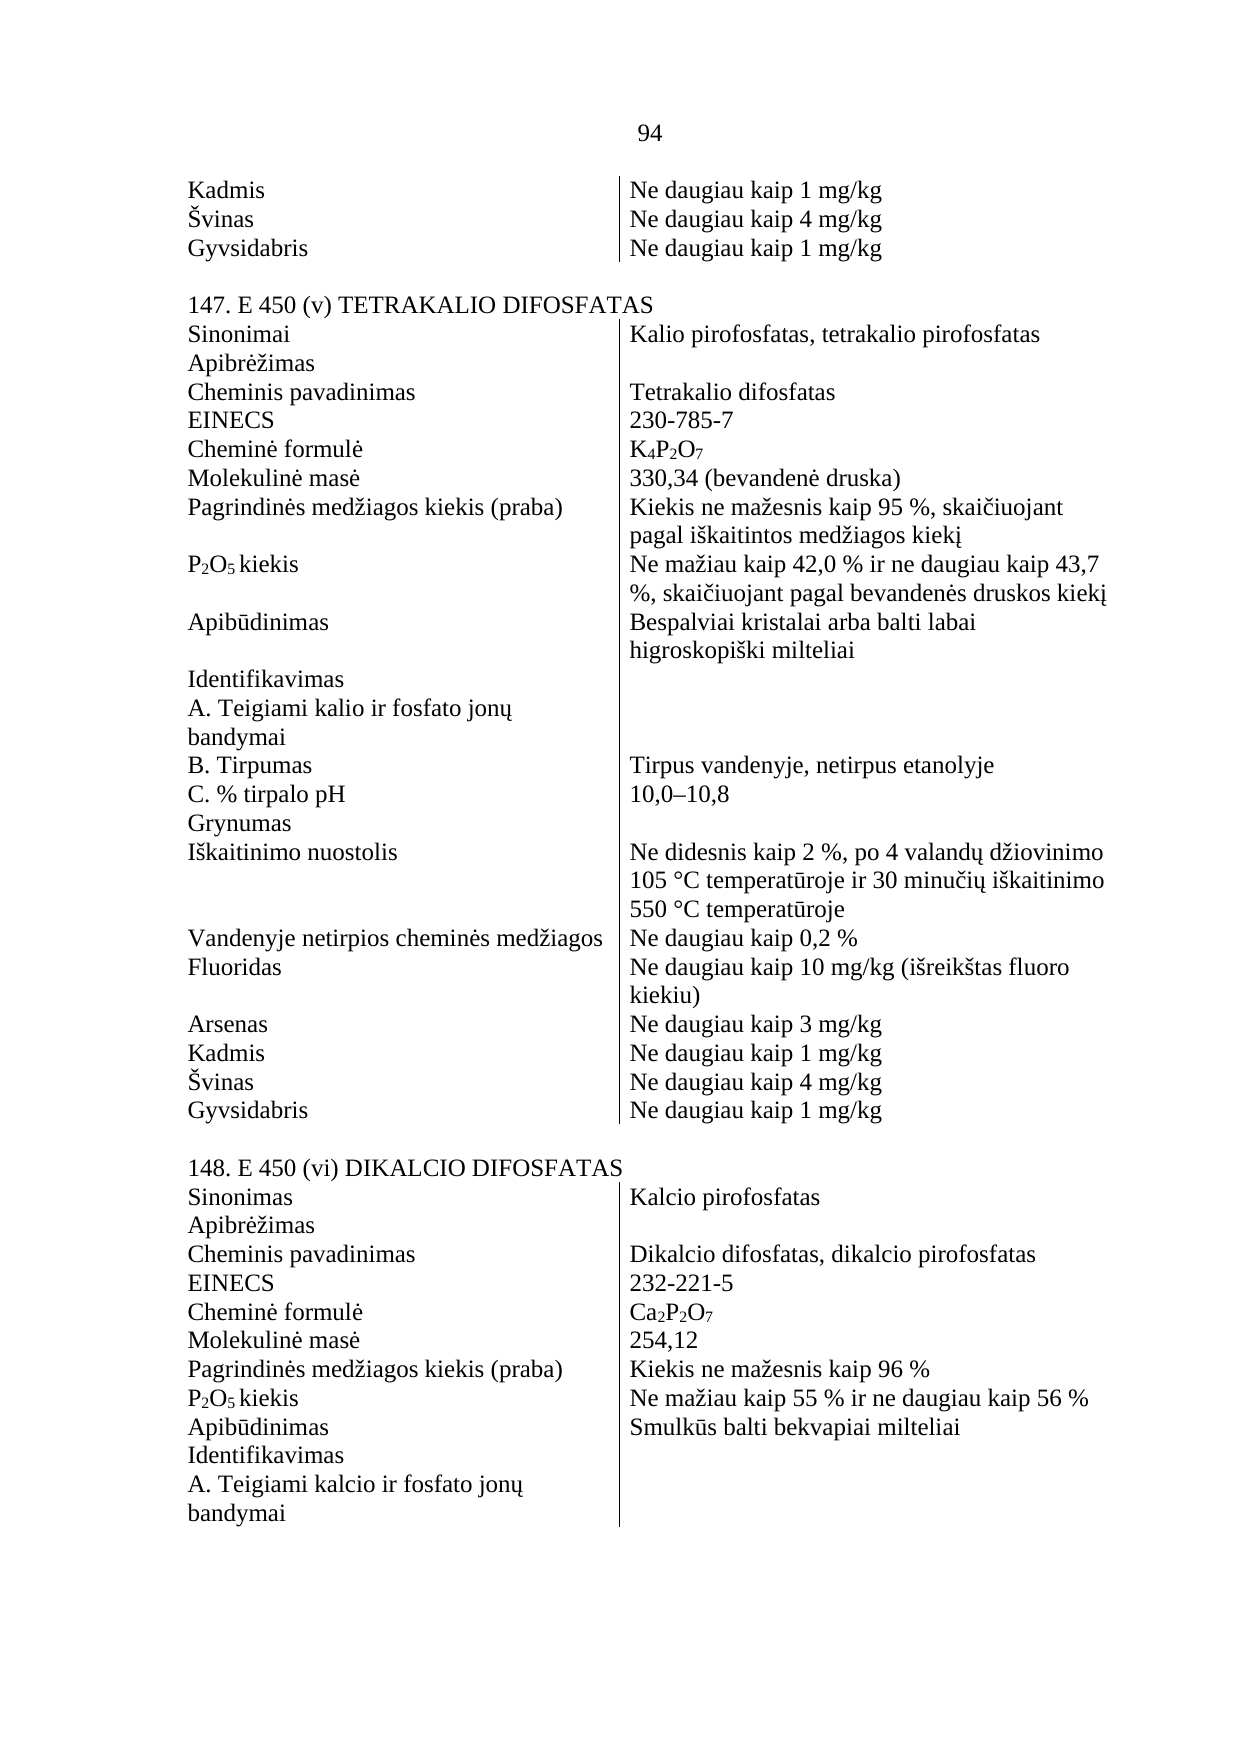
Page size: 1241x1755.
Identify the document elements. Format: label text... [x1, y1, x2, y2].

table_cell 10,0–10,8 [620, 779, 1122, 808]
table_cell Švinas [177, 1067, 619, 1096]
table_cell A. Teigiami kalcio ir fosfato jonų bandymai [177, 1469, 619, 1527]
table_cell Ne didesnis kaip 2 %, po 4 valandų džiovinimo 105 °C temperatūroje ir 30 minučių iškaitinimo 550 °C temperatūroje [620, 837, 1122, 923]
table_cell P2O5 kiekis [177, 1383, 619, 1412]
table_cell Ca2P2O7 [620, 1297, 1122, 1326]
table_cell Kiekis ne mažesnis kaip 95 %, skaičiuojant pagal iškaitintos medžiagos kiekį [620, 492, 1122, 549]
table_cell 254,12 [620, 1326, 1122, 1354]
table_cell Ne mažiau kaip 42,0 % ir ne daugiau kaip 43,7 %, skaičiuojant pagal bevandenės druskos kiekį [620, 549, 1122, 607]
table_cell Apibrėžimas [177, 1211, 619, 1239]
table_cell [620, 1441, 1122, 1469]
table_cell Smulkūs balti bekvapiai milteliai [620, 1412, 1122, 1441]
table_cell Cheminė formulė [177, 1297, 619, 1326]
table_cell A. Teigiami kalio ir fosfato jonų bandymai [177, 693, 619, 751]
table_cell Apibrėžimas [177, 348, 619, 377]
table_cell P2O5 kiekis [177, 549, 619, 607]
table_cell B. Tirpumas [177, 751, 619, 779]
table_cell EINECS [177, 1268, 619, 1297]
table_cell Pagrindinės medžiagos kiekis (praba) [177, 1354, 619, 1383]
table_cell Ne daugiau kaip 1 mg/kg [620, 1038, 1122, 1067]
table_cell Ne mažiau kaip 55 % ir ne daugiau kaip 56 % [620, 1383, 1122, 1412]
table_cell Kalcio pirofosfatas [620, 1182, 1122, 1211]
table_cell [620, 808, 1122, 837]
table_cell Pagrindinės medžiagos kiekis (praba) [177, 492, 619, 549]
table_cell [620, 1469, 1122, 1527]
table_header 147. E 450 (v) TETRAKALIO DIFOSFATAS [177, 291, 1122, 319]
table_cell Fluoridas [177, 952, 619, 1009]
table_cell Grynumas [177, 808, 619, 837]
table_cell Tirpus vandenyje, netirpus etanolyje [620, 751, 1122, 779]
table_cell Bespalviai kristalai arba balti labai higroskopiški milteliai [620, 607, 1122, 664]
table_cell Cheminė formulė [177, 434, 619, 463]
table_cell Ne daugiau kaip 3 mg/kg [620, 1009, 1122, 1038]
table_cell Sinonimai [177, 319, 619, 348]
table_cell Kiekis ne mažesnis kaip 96 % [620, 1354, 1122, 1383]
table_cell Arsenas [177, 1009, 619, 1038]
table_header 148. E 450 (vi) DIKALCIO DIFOSFATAS [177, 1153, 1122, 1182]
table_cell Ne daugiau kaip 1 mg/kg [620, 233, 1122, 262]
table_cell Švinas [177, 204, 619, 233]
table_cell Kadmis [177, 1038, 619, 1067]
table_cell Cheminis pavadinimas [177, 377, 619, 406]
table_cell [620, 664, 1122, 693]
table_cell Apibūdinimas [177, 607, 619, 664]
table_cell Dikalcio difosfatas, dikalcio pirofosfatas [620, 1239, 1122, 1268]
table_cell Molekulinė masė [177, 1326, 619, 1354]
table_cell Cheminis pavadinimas [177, 1239, 619, 1268]
table_cell Ne daugiau kaip 4 mg/kg [620, 204, 1122, 233]
table_cell Identifikavimas [177, 1441, 619, 1469]
table_cell [620, 693, 1122, 751]
table_cell Apibūdinimas [177, 1412, 619, 1441]
table_cell Ne daugiau kaip 0,2 % [620, 923, 1122, 952]
table_cell 230-785-7 [620, 406, 1122, 434]
table_cell [620, 348, 1122, 377]
table_cell Gyvsidabris [177, 233, 619, 262]
table_cell Sinonimas [177, 1182, 619, 1211]
table_cell Ne daugiau kaip 4 mg/kg [620, 1067, 1122, 1096]
table_cell 232-221-5 [620, 1268, 1122, 1297]
table_cell Molekulinė masė [177, 463, 619, 492]
table_cell Kadmis [177, 176, 619, 204]
table_cell Identifikavimas [177, 664, 619, 693]
table_cell Gyvsidabris [177, 1096, 619, 1124]
table_cell Vandenyje netirpios cheminės medžiagos [177, 923, 619, 952]
table_cell C. % tirpalo pH [177, 779, 619, 808]
table_cell 330,34 (bevandenė druska) [620, 463, 1122, 492]
table_cell Tetrakalio difosfatas [620, 377, 1122, 406]
table_cell EINECS [177, 406, 619, 434]
table_cell Ne daugiau kaip 1 mg/kg [620, 176, 1122, 204]
table_cell [620, 1211, 1122, 1239]
table_cell Ne daugiau kaip 10 mg/kg (išreikštas fluoro kiekiu) [620, 952, 1122, 1009]
table_cell Ne daugiau kaip 1 mg/kg [620, 1096, 1122, 1124]
table_cell Kalio pirofosfatas, tetrakalio pirofosfatas [620, 319, 1122, 348]
table_cell K4P2O7 [620, 434, 1122, 463]
table_cell Iškaitinimo nuostolis [177, 837, 619, 923]
